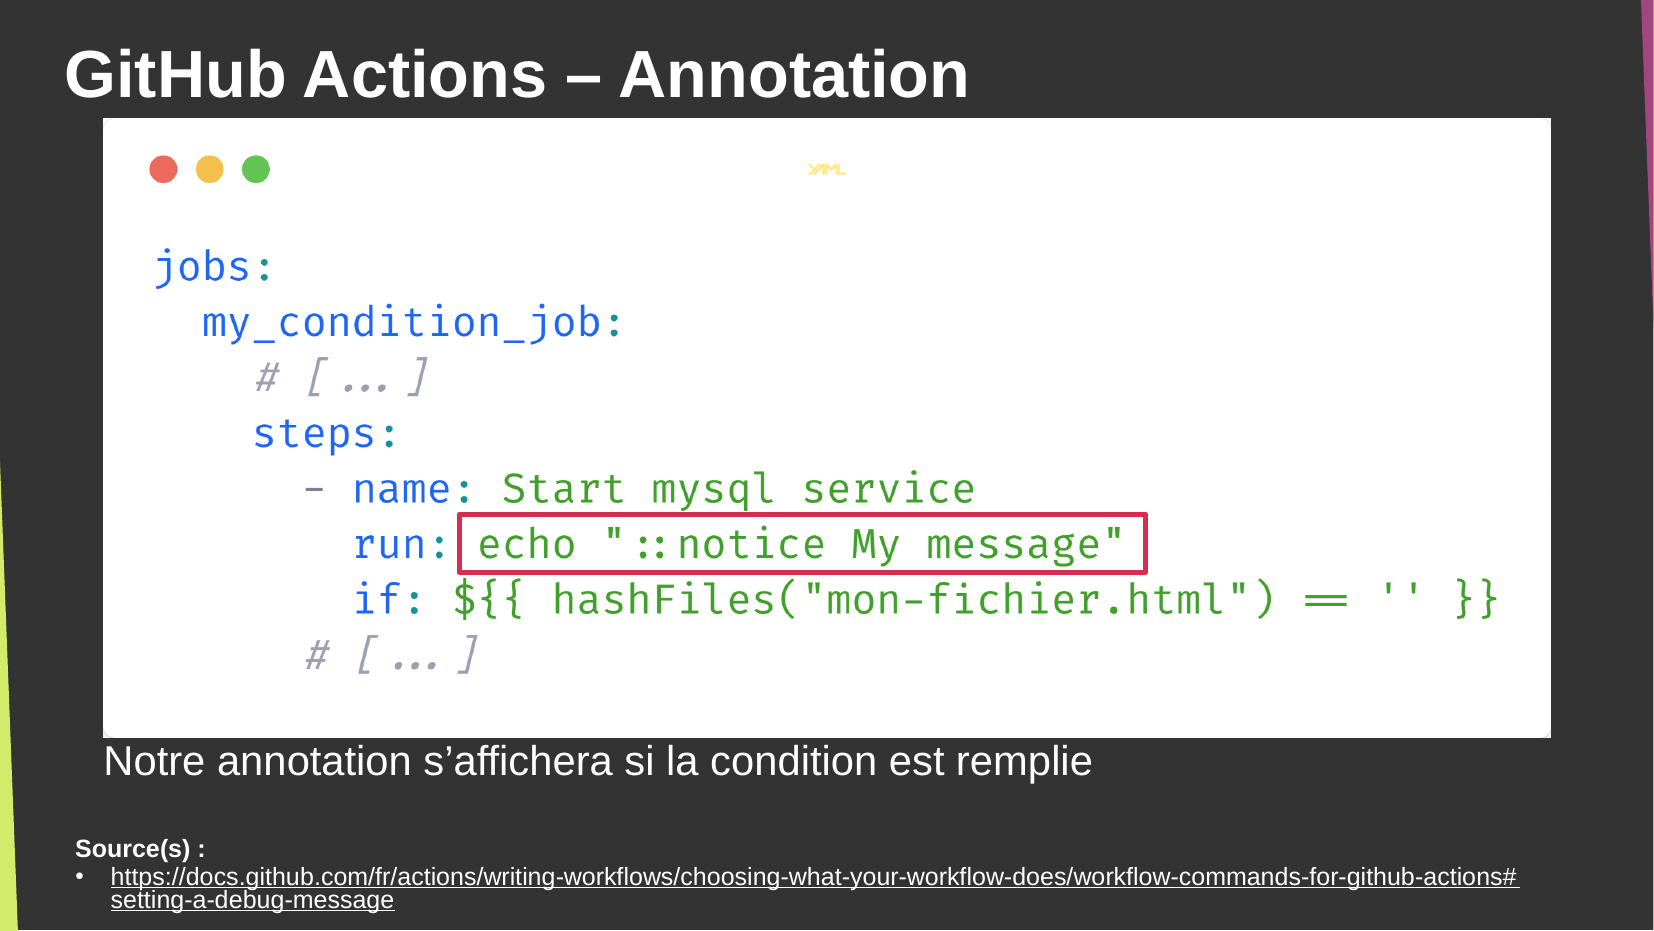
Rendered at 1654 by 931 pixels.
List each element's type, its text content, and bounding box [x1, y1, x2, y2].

title GitHub Actions – Annotation [64, 37, 1577, 119]
text_box Notre annotation s’affichera si la condition est remplie [88, 730, 1223, 789]
text_box Source(s) : https://docs.github.com/fr/actions/writing-workflows/choosing-what-your-workflow-does/workflow-commands-for-github-actions#setting-a-debug-message [60, 789, 1546, 899]
text_box 0 [1640, 0, 1654, 342]
text_box [0, 461, 18, 931]
picture [103, 118, 1551, 738]
